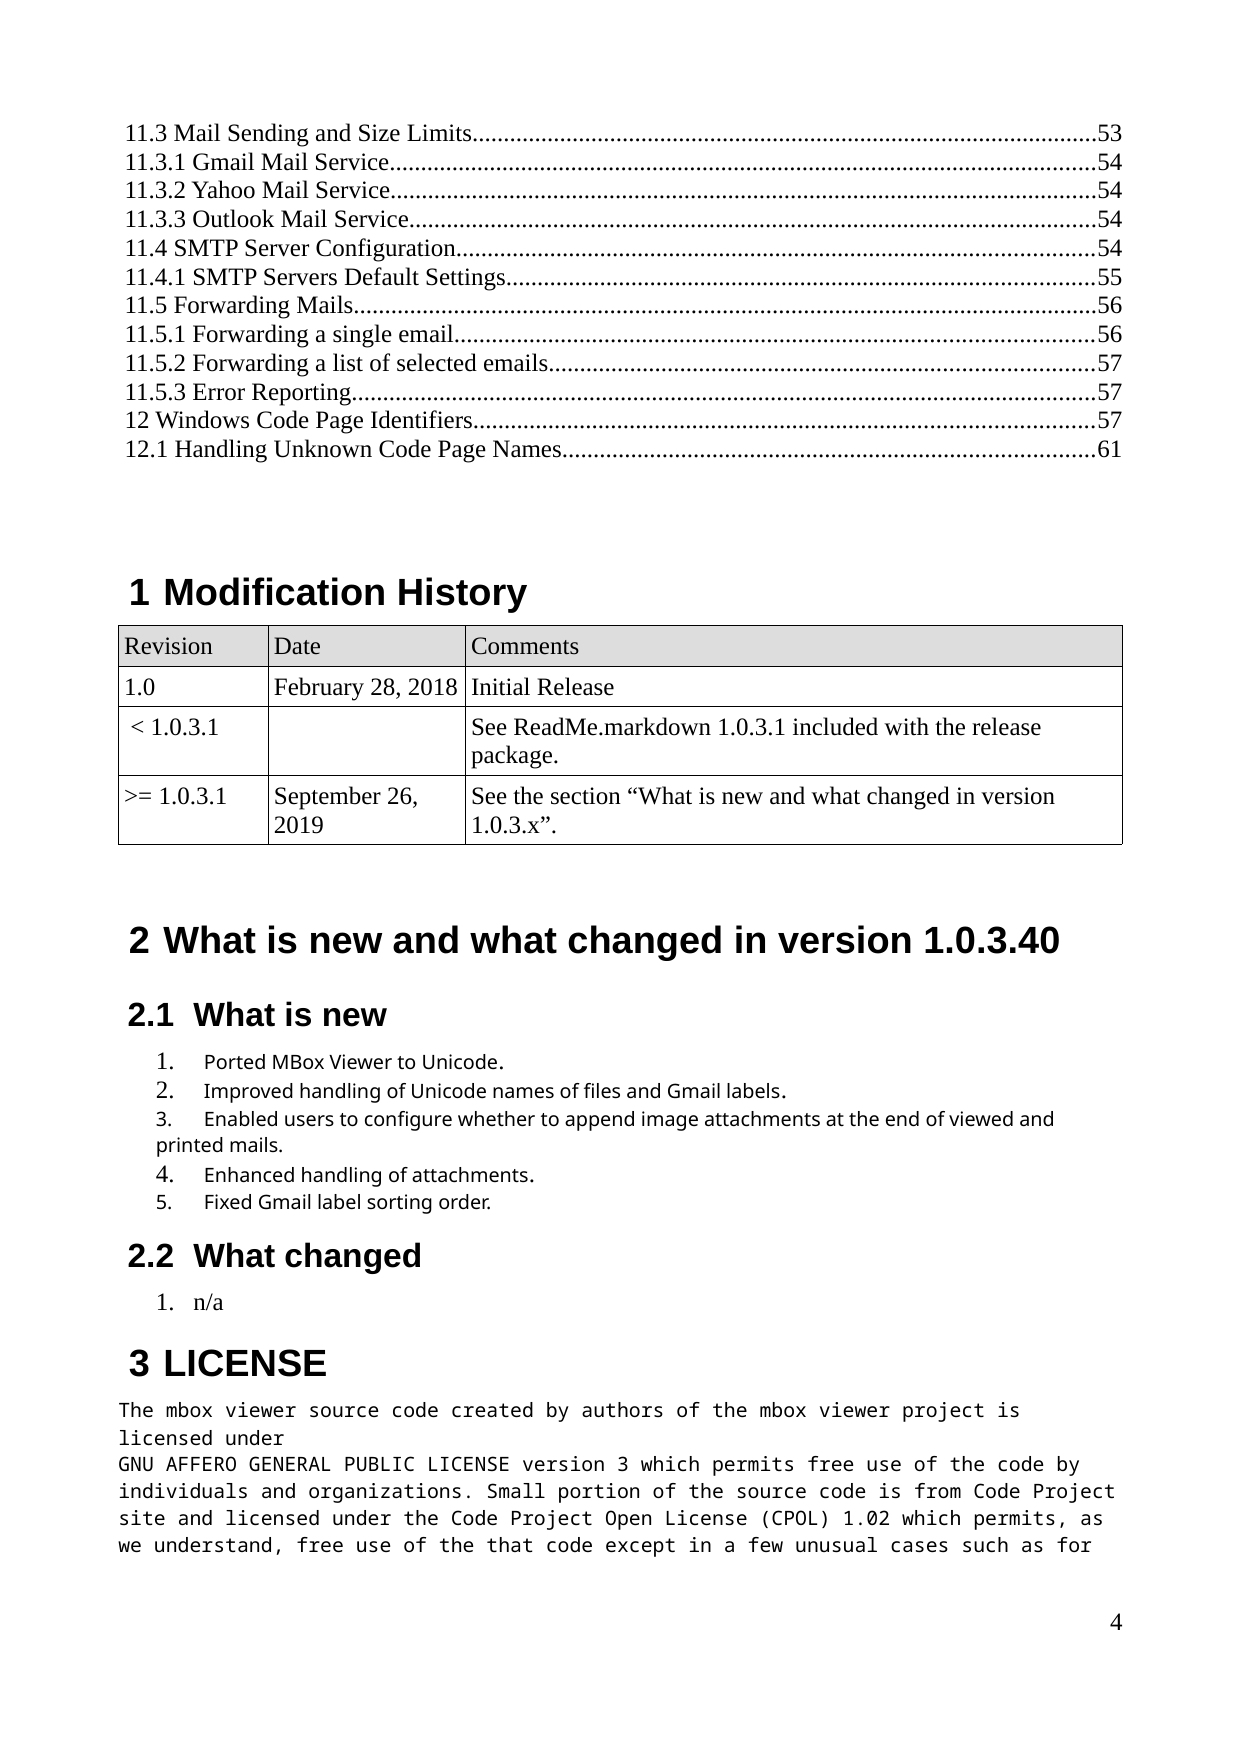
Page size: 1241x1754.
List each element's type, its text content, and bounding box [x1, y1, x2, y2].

text 11.3.2 Yahoo Mail Service 54 [118, 176, 1122, 204]
table_cell [269, 707, 465, 775]
list Ported MBox Viewer to Unicode. [156, 1046, 1122, 1076]
list n/a [156, 1287, 1122, 1316]
text The mbox viewer source code created by authors of the mbox viewer project is licensed under [118, 1397, 1122, 1451]
text 11.3.3 Outlook Mail Service 54 [118, 204, 1122, 233]
text 11.4 SMTP Server Configuration 54 [118, 233, 1122, 262]
table_cell 1.0 [119, 667, 268, 706]
text 11.5.3 Error Reporting 57 [118, 377, 1122, 406]
list Improved handling of Unicode names of files and Gmail labels. [156, 1076, 1122, 1105]
list Fixed Gmail label sorting order. [156, 1188, 1122, 1215]
table_cell Initial Release [466, 667, 1122, 706]
subtitle What changed [118, 1236, 1122, 1274]
text 11.5.1 Forwarding a single email 56 [118, 319, 1122, 348]
list Enhanced handling of attachments. [156, 1159, 1122, 1188]
table_cell >= 1.0.3.1 [119, 776, 268, 844]
text 11.3 Mail Sending and Size Limits 53 [118, 118, 1122, 147]
table_header Date [269, 626, 465, 666]
text 11.5 Forwarding Mails 56 [118, 291, 1122, 319]
table_cell See ReadMe.markdown 1.0.3.1 included with the release package. [466, 707, 1122, 775]
text 12.1 Handling Unknown Code Page Names 61 [118, 434, 1122, 463]
subtitle What is new [118, 995, 1122, 1034]
table_cell February 28, 2018 [269, 667, 465, 706]
text GNU AFFERO GENERAL PUBLIC LICENSE version 3 which permits free use of the code by individuals and organizations. Small portion of the source code is from Code Project site and licensed under the Code Project Open License (CPOL) 1.02 which permits, as we understand, free use of the that code except in a few unusual cases such as for [118, 1451, 1122, 1559]
table_header Revision [119, 626, 268, 666]
text 12 Windows Code Page Identifiers 57 [118, 406, 1122, 434]
text 11.5.2 Forwarding a list of selected emails 57 [118, 348, 1122, 377]
subtitle Modification History [118, 569, 1122, 613]
table_cell September 26, 2019 [269, 776, 465, 844]
table_cell < 1.0.3.1 [119, 707, 268, 775]
list Enabled users to configure whether to append image attachments at the end of viewed and printed mails. [156, 1105, 1122, 1159]
text 11.4.1 SMTP Servers Default Settings 55 [118, 262, 1122, 291]
table_header Comments [466, 626, 1122, 666]
subtitle LICENSE [118, 1341, 1122, 1384]
table_cell See the section “What is new and what changed in version 1.0.3.x”. [466, 776, 1122, 844]
text 11.3.1 Gmail Mail Service 54 [118, 147, 1122, 176]
subtitle What is new and what changed in version 1.0.3.40 [118, 918, 1122, 962]
